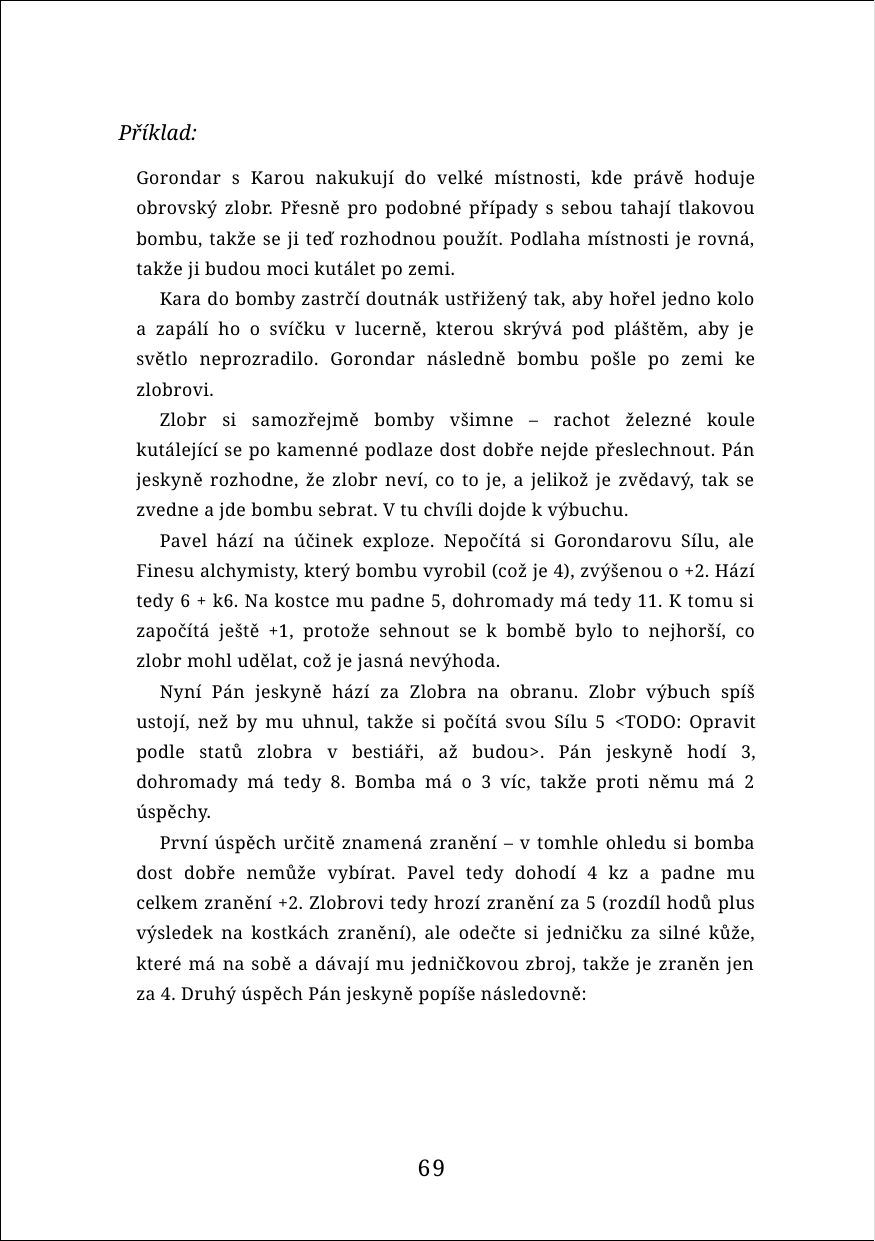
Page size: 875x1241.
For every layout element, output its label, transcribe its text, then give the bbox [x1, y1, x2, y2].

text Gorondar s Karou nakukují do velké místnosti, kde právě hoduje obrovský zlobr. Přesně pro podobné případy s sebou tahají tlakovou bombu, takže se ji teď rozhodnou použít. Podlaha místnosti je rovná, takže ji budou moci kutálet po zemi. Kara do bomby zastrčí doutnák ustřižený tak, aby hořel jedno kolo a zapálí ho o svíčku v lucerně, kterou skrývá pod pláštěm, aby je světlo neprozradilo. Gorondar následně bombu pošle po zemi ke zlobrovi. Zlobr si samozřejmě bomby všimne – rachot železné koule kutálející se po kamenné podlaze dost dobře nejde přeslechnout. Pán jeskyně rozhodne, že zlobr neví, co to je, a jelikož je zvědavý, tak se zvedne a jde bombu sebrat. V tu chvíli dojde k výbuchu. Pavel hází na účinek exploze. Nepočítá si Gorondarovu Sílu, ale Finesu alchymisty, který bombu vyrobil (což je 4), zvýšenou o +2. Hází tedy 6 + k6. Na kostce mu padne 5, dohromady má tedy 11. K tomu si započítá ještě +1, protože sehnout se k bombě bylo to nejhorší, co zlobr mohl udělat, což je jasná nevýhoda. Nyní Pán jeskyně hází za Zlobra na obranu. Zlobr výbuch spíš ustojí, než by mu uhnul, takže si počítá svou Sílu 5 <TODO: Opravit podle statů zlobra v bestiáři, až budou>. Pán jeskyně hodí 3, dohromady má tedy 8. Bomba má o 3 víc, takže proti němu má 2 úspěchy. První úspěch určitě znamená zranění – v tomhle ohledu si bomba dost dobře nemůže vybírat. Pavel tedy dohodí 4 kz a padne mu celkem zranění +2. Zlobrovi tedy hrozí zranění za 5 (rozdíl hodů plus výsledek na kostkách zranění), ale odečte si jedničku za silné kůže, které má na sobě a dávají mu jedničkovou zbroj, takže je zraněn jen za 4. Druhý úspěch Pán jeskyně popíše následovně: [136, 166, 756, 1005]
text Příklad: [118, 118, 756, 147]
